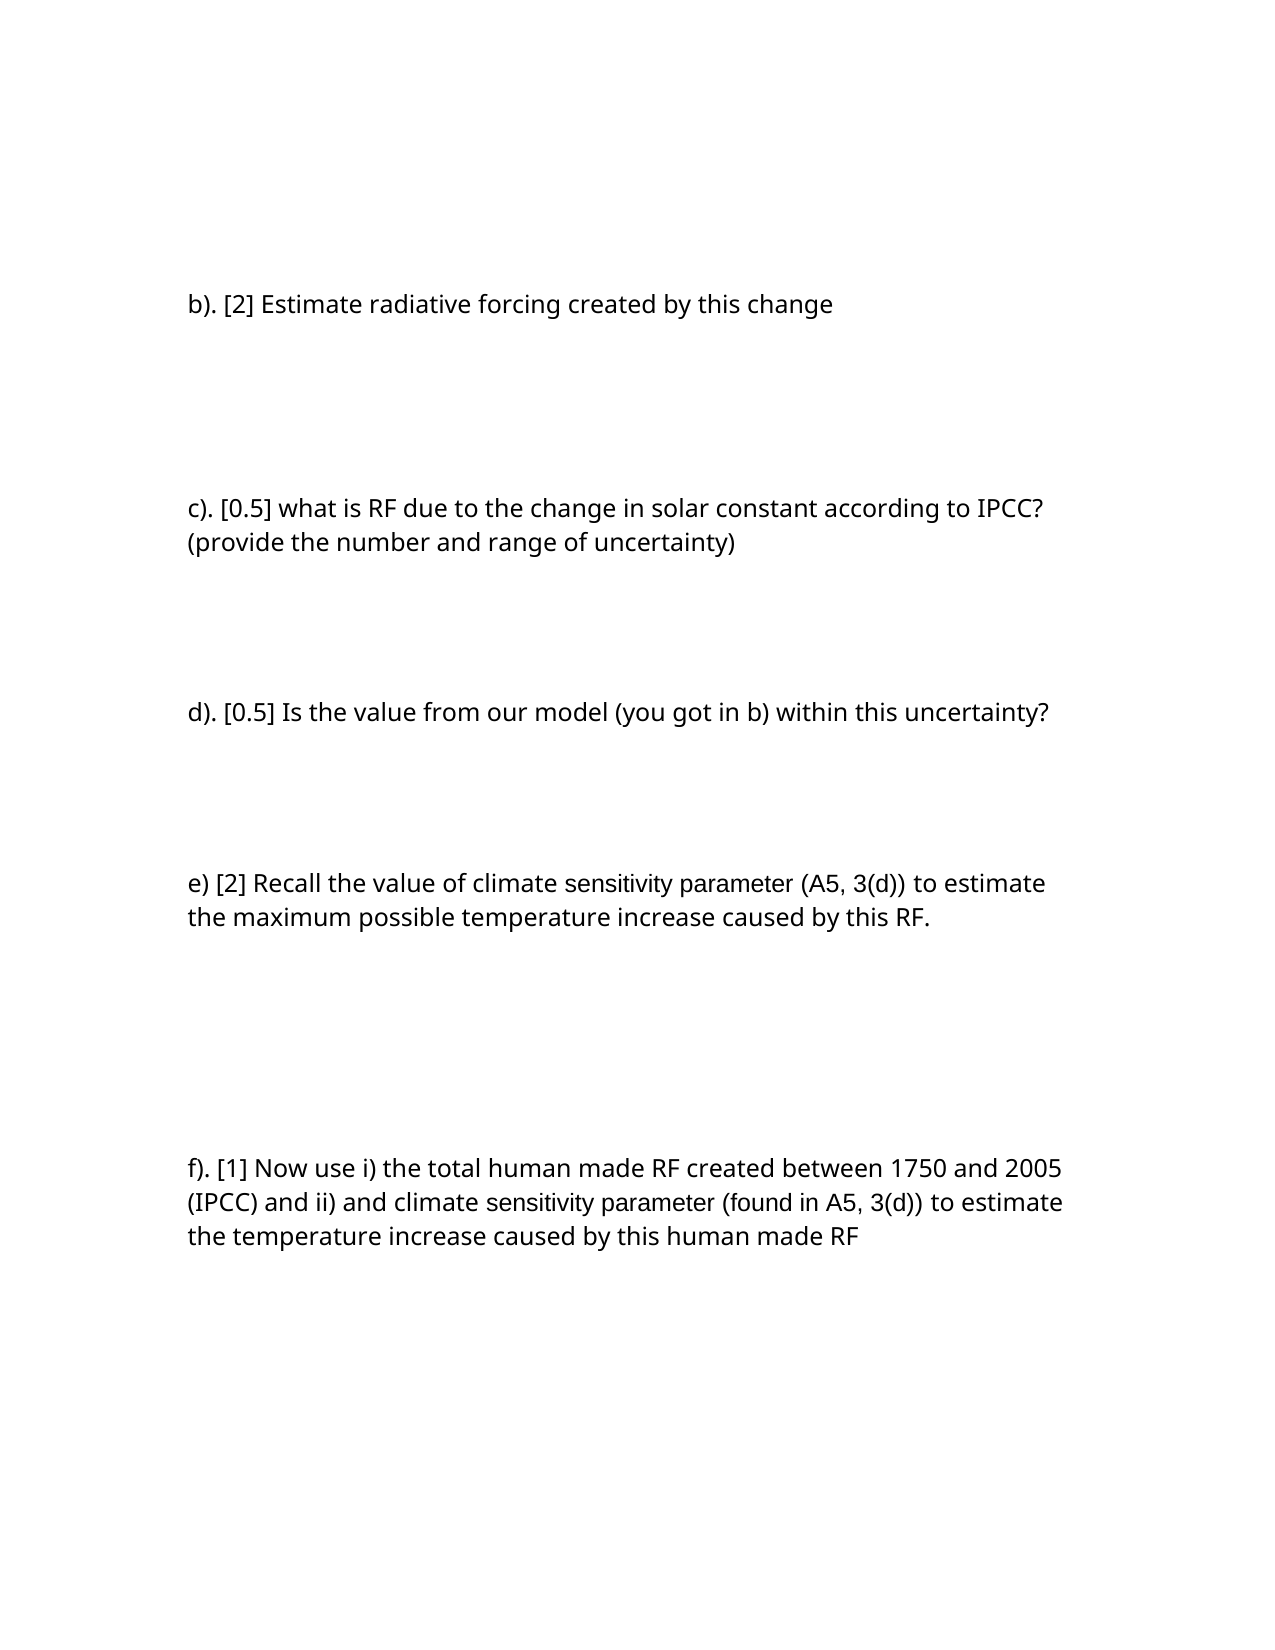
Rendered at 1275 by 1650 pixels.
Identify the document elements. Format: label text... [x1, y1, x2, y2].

text b). [2] Estimate radiative forcing created by this change [187, 286, 1087, 320]
text d). [0.5] Is the value from our model (you got in b) within this uncertainty? [187, 695, 1087, 729]
text f). [1] Now use i) the total human made RF created between 1750 and 2005 (IPCC) and ii) and climate sensitivity parameter (found in A5, 3(d)) to estimate the temperature increase caused by this human made RF [187, 1151, 1087, 1253]
text c). [0.5] what is RF due to the change in solar constant according to IPCC? (provide the number and range of uncertainty) [187, 491, 1087, 559]
text e) [2] Recall the value of climate sensitivity parameter (A5, 3(d)) to estimate the maximum possible temperature increase caused by this RF. [187, 865, 1087, 933]
